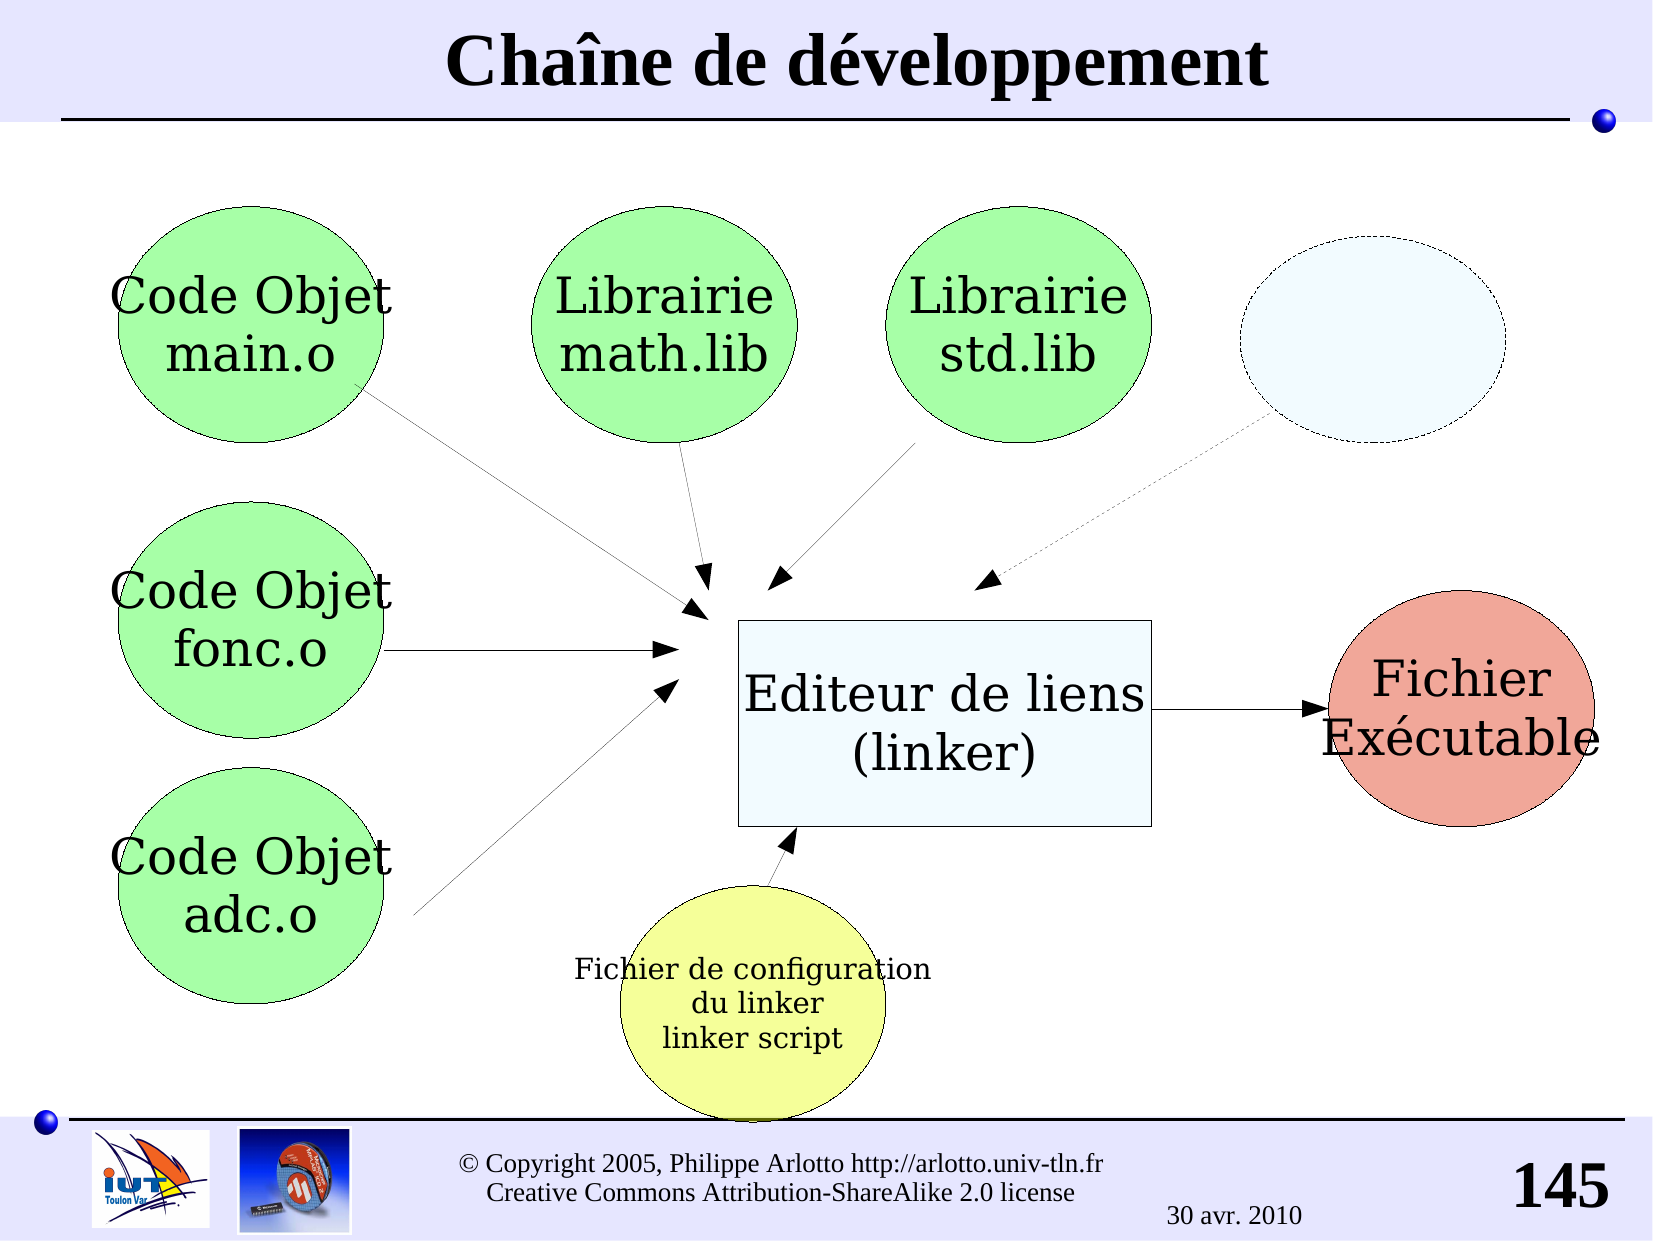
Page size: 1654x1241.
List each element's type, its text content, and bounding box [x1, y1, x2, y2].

text_box [1240, 236, 1506, 443]
text_box Editeur de liens (linker) [738, 620, 1152, 827]
text_box Code Objet fonc.o [118, 501, 384, 739]
text_box Fichier de configuration du linker linker script [620, 885, 886, 1123]
text_box Code Objet main.o [118, 206, 384, 443]
title Chaîne de développement [95, 11, 1585, 110]
text_box Librairie std.lib [885, 206, 1152, 443]
text_box Code Objet adc.o [118, 767, 384, 1004]
text_box Fichier Exécutable [1328, 590, 1595, 827]
text_box Librairie math.lib [531, 206, 798, 443]
picture [237, 1126, 352, 1235]
